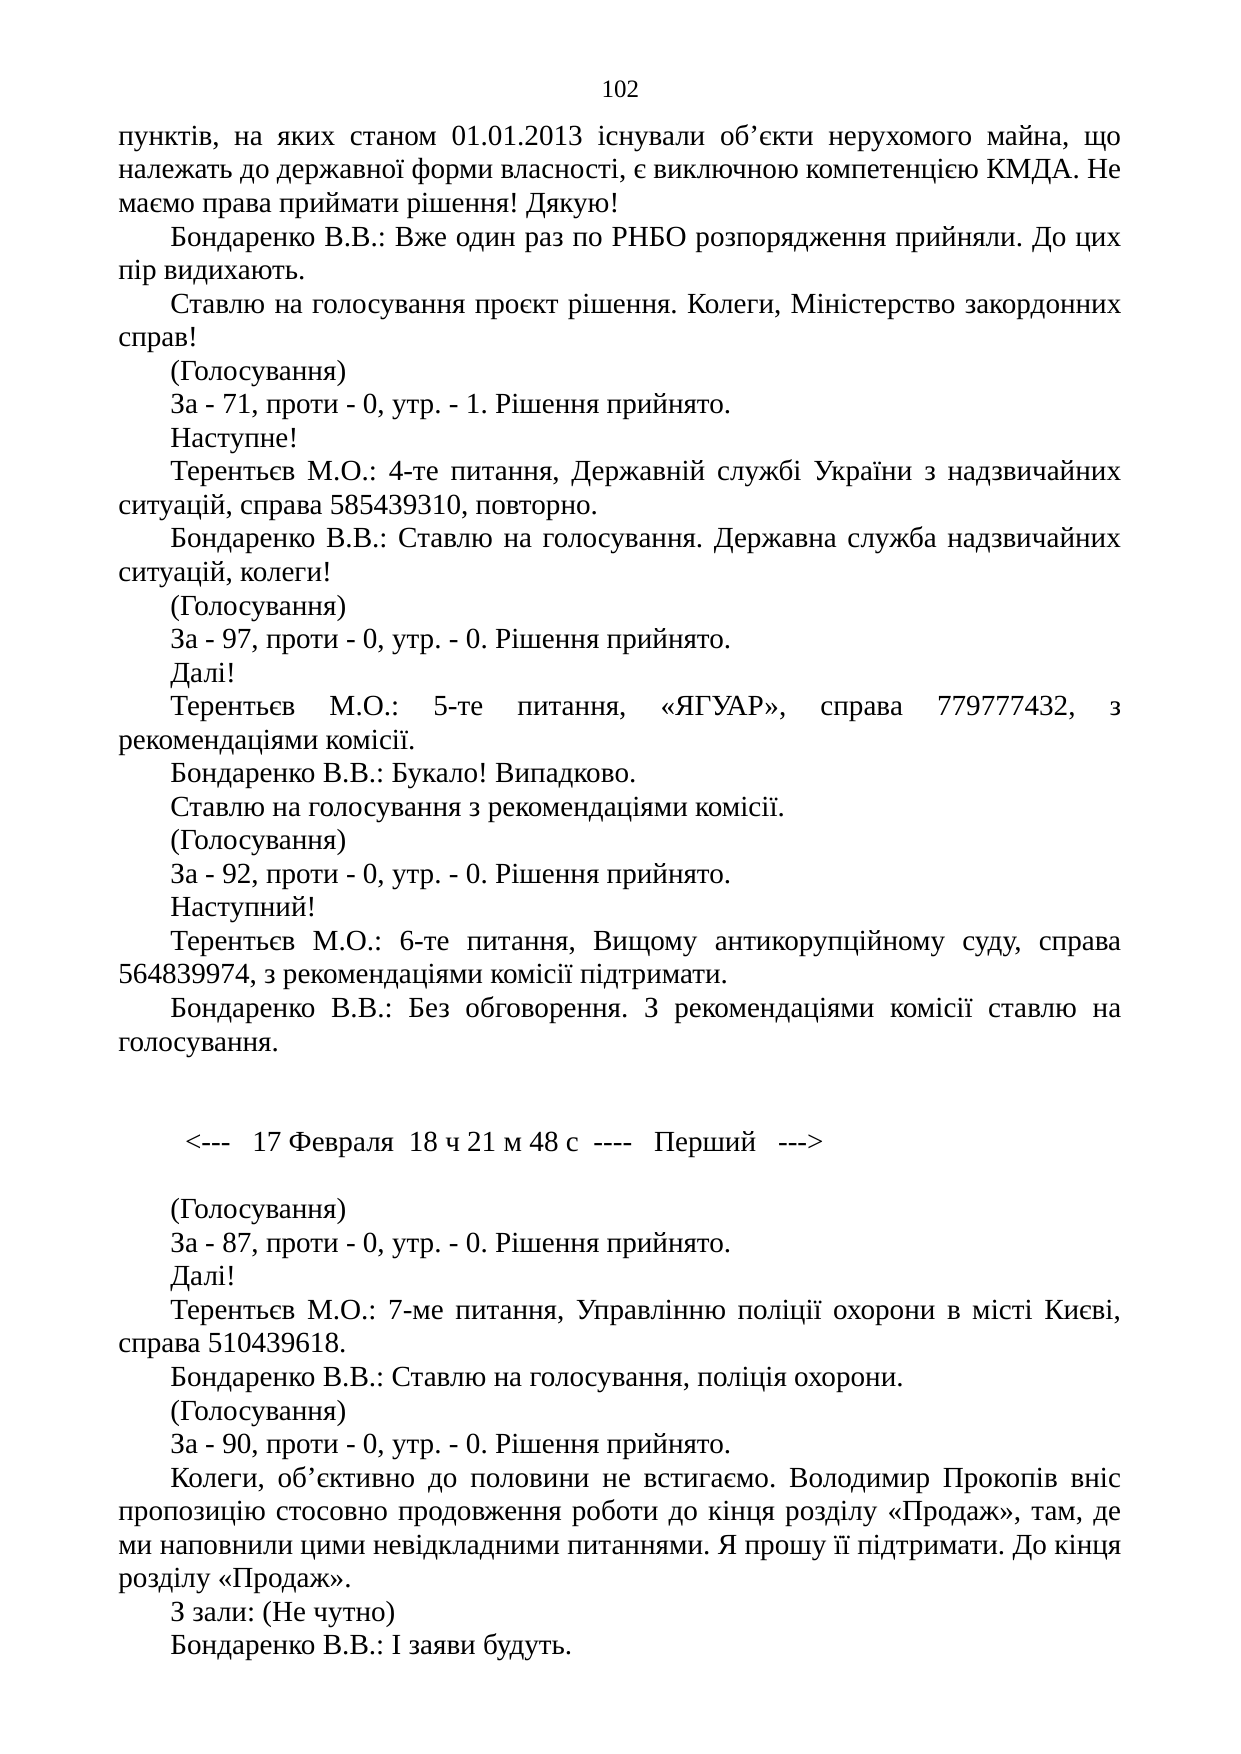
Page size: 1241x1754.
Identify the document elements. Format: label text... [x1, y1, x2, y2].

text За - 97, проти - 0, утр. - 0. Рішення прийнято. [118, 621, 1122, 655]
text Бондаренко В.В.: Ставлю на голосування. Державна служба надзвичайних ситуацій, колеги! [118, 521, 1122, 588]
text Терентьєв М.О.: 4-те питання, Державній службі України з надзвичайних ситуацій, справа 585439310, повторно. [118, 453, 1122, 521]
text За - 90, проти - 0, утр. - 0. Рішення прийнято. [118, 1426, 1122, 1460]
text Наступне! [118, 420, 1122, 453]
text Бондаренко В.В.: І заяви будуть. [118, 1627, 1122, 1661]
text (Голосування) [118, 588, 1122, 621]
text (Голосування) [118, 353, 1122, 386]
text Бондаренко В.В.: Букало! Випадково. [118, 755, 1122, 789]
text Наступний! [118, 889, 1122, 923]
text Далі! [118, 655, 1122, 688]
text (Голосування) [118, 1393, 1122, 1426]
text Ставлю на голосування з рекомендаціями комісії. [118, 789, 1122, 822]
text <--- 17 Февраля 18 ч 21 м 48 с ---- Перший ---> [118, 1124, 1122, 1158]
text Колеги, об’єктивно до половини не встигаємо. Володимир Прокопів вніс пропозицію стосовно продовження роботи до кінця розділу «Продаж», там, де ми наповнили цими невідкладними питаннями. Я прошу її підтримати. До кінця розділу «Продаж». [118, 1460, 1122, 1594]
text Бондаренко В.В.: Вже один раз по РНБО розпорядження прийняли. До цих пір видихають. [118, 219, 1122, 286]
text (Голосування) [118, 822, 1122, 856]
text пунктів, на яких станом 01.01.2013 існували об’єкти нерухомого майна, що належать до державної форми власності, є виключною компетенцією КМДА. Не маємо права приймати рішення! Дякую! [118, 118, 1122, 219]
text За - 92, проти - 0, утр. - 0. Рішення прийнято. [118, 856, 1122, 889]
text Терентьєв М.О.: 6-те питання, Вищому антикорупційному суду, справа 564839974, з рекомендаціями комісії підтримати. [118, 923, 1122, 990]
text Ставлю на голосування проєкт рішення. Колеги, Міністерство закордонних справ! [118, 286, 1122, 353]
text Терентьєв М.О.: 5-те питання, «ЯГУАР», справа 779777432, з рекомендаціями комісії. [118, 688, 1122, 755]
text За - 71, проти - 0, утр. - 1. Рішення прийнято. [118, 386, 1122, 420]
text Далі! [118, 1258, 1122, 1292]
text З зали: (Не чутно) [118, 1594, 1122, 1627]
text (Голосування) [118, 1191, 1122, 1225]
text Бондаренко В.В.: Без обговорення. З рекомендаціями комісії ставлю на голосування. [118, 990, 1122, 1057]
text За - 87, проти - 0, утр. - 0. Рішення прийнято. [118, 1225, 1122, 1258]
text Терентьєв М.О.: 7-ме питання, Управлінню поліції охорони в місті Києві, справа 510439618. [118, 1292, 1122, 1359]
text Бондаренко В.В.: Ставлю на голосування, поліція охорони. [118, 1359, 1122, 1393]
